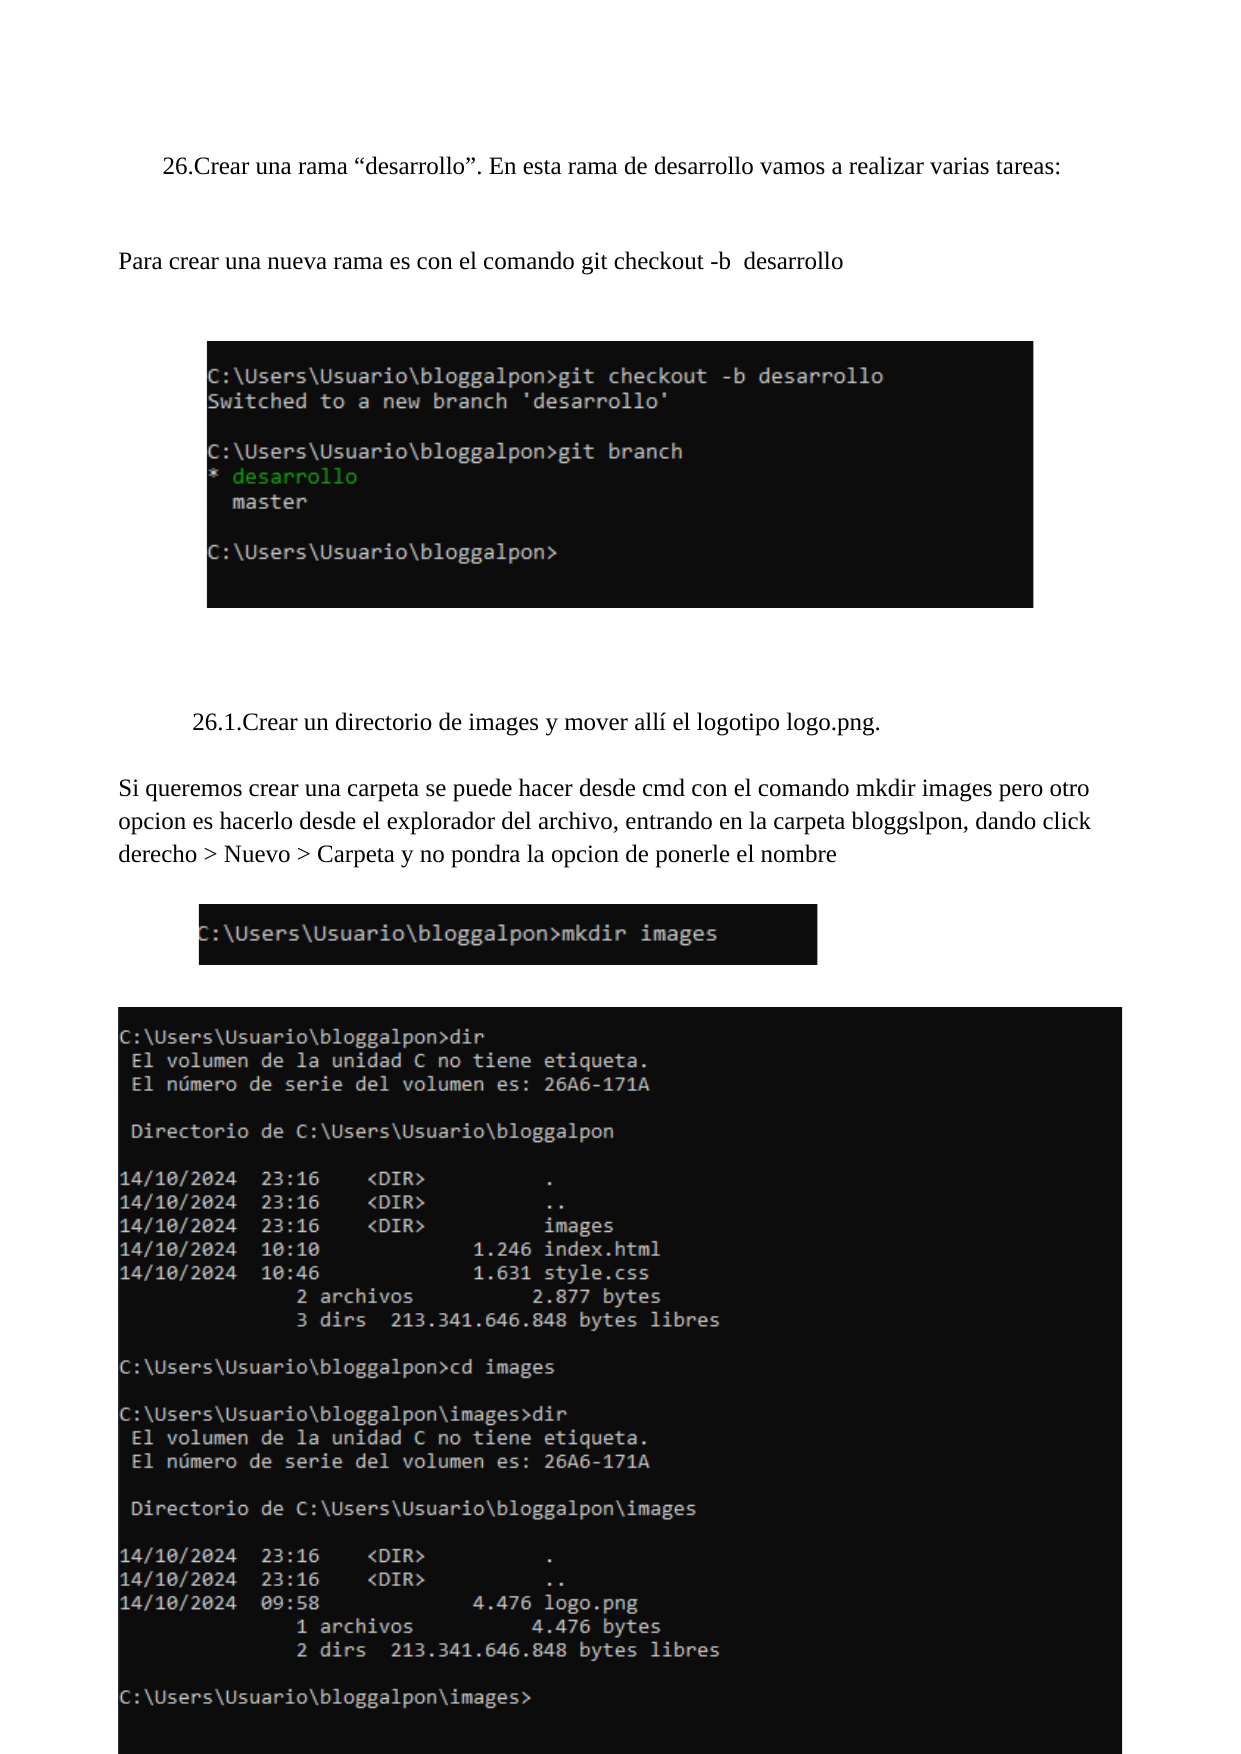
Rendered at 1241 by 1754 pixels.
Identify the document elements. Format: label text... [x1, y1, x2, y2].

text 26.1.Crear un directorio de images y mover allí el logotipo logo.png. [118, 707, 1122, 735]
text Si queremos crear una carpeta se puede hacer desde cmd con el comando mkdir images pero otro opcion es hacerlo desde el explorador del archivo, entrando en la carpeta bloggslpon, dando click derecho > Nuevo > Carpeta y no pondra la opcion de ponerle el nombre [118, 773, 1122, 867]
list Crear una rama “desarrollo”. En esta rama de desarrollo vamos a realizar varias tareas: [162, 151, 1122, 180]
picture [198, 904, 818, 965]
text Para crear una nueva rama es con el comando git checkout -b desarrollo [118, 246, 1122, 275]
picture [206, 341, 1034, 608]
picture [118, 1007, 1123, 1754]
